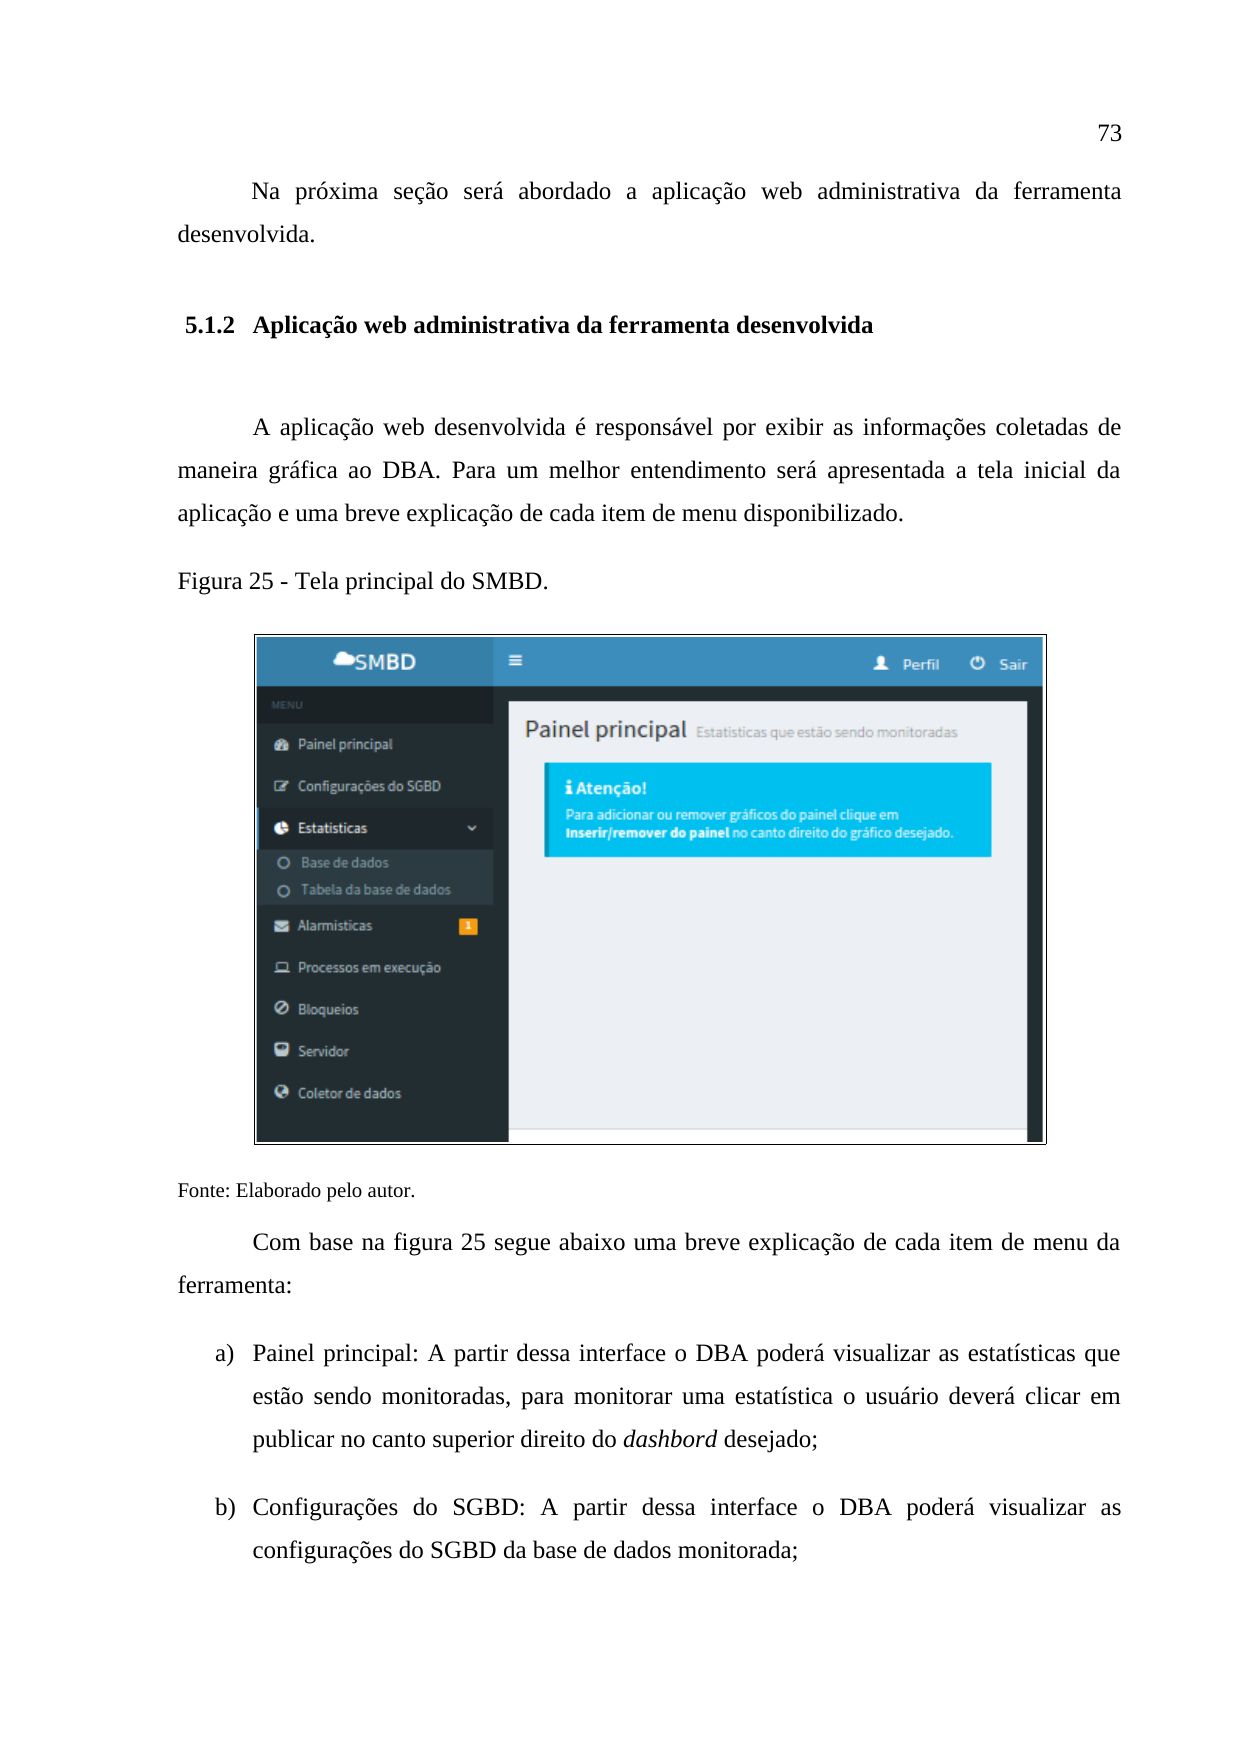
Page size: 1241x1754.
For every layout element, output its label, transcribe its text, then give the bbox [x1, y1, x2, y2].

list Configurações do SGBD: A partir dessa interface o DBA poderá visualizar as configurações do SGBD da base de dados monitorada; [215, 1492, 1122, 1564]
picture [256, 637, 1043, 1142]
list Painel principal: A partir dessa interface o DBA poderá visualizar as estatísticas que estão sendo monitoradas, para monitorar uma estatística o usuário deverá clicar em publicar no canto superior direito do dashbord desejado; [215, 1338, 1122, 1453]
text Na próxima seção será abordado a aplicação web administrativa da ferramenta desenvolvida. [177, 176, 1122, 248]
text Com base na figura 25 segue abaixo uma breve explicação de cada item de menu da ferramenta: [177, 1227, 1122, 1298]
list A aplicação web desenvolvida é responsável por exibir as informações coletadas de maneira gráfica ao DBA. Para um melhor entendimento será apresentada a tela inicial da aplicação e uma breve explicação de cada item de menu disponibilizado. [177, 412, 1122, 527]
list Aplicação web administrativa da ferramenta desenvolvida [185, 311, 1122, 339]
list Fonte: Elaborado pelo autor. [177, 1178, 1122, 1202]
list Figura 25 - Tela principal do SMBD. [177, 566, 1122, 595]
